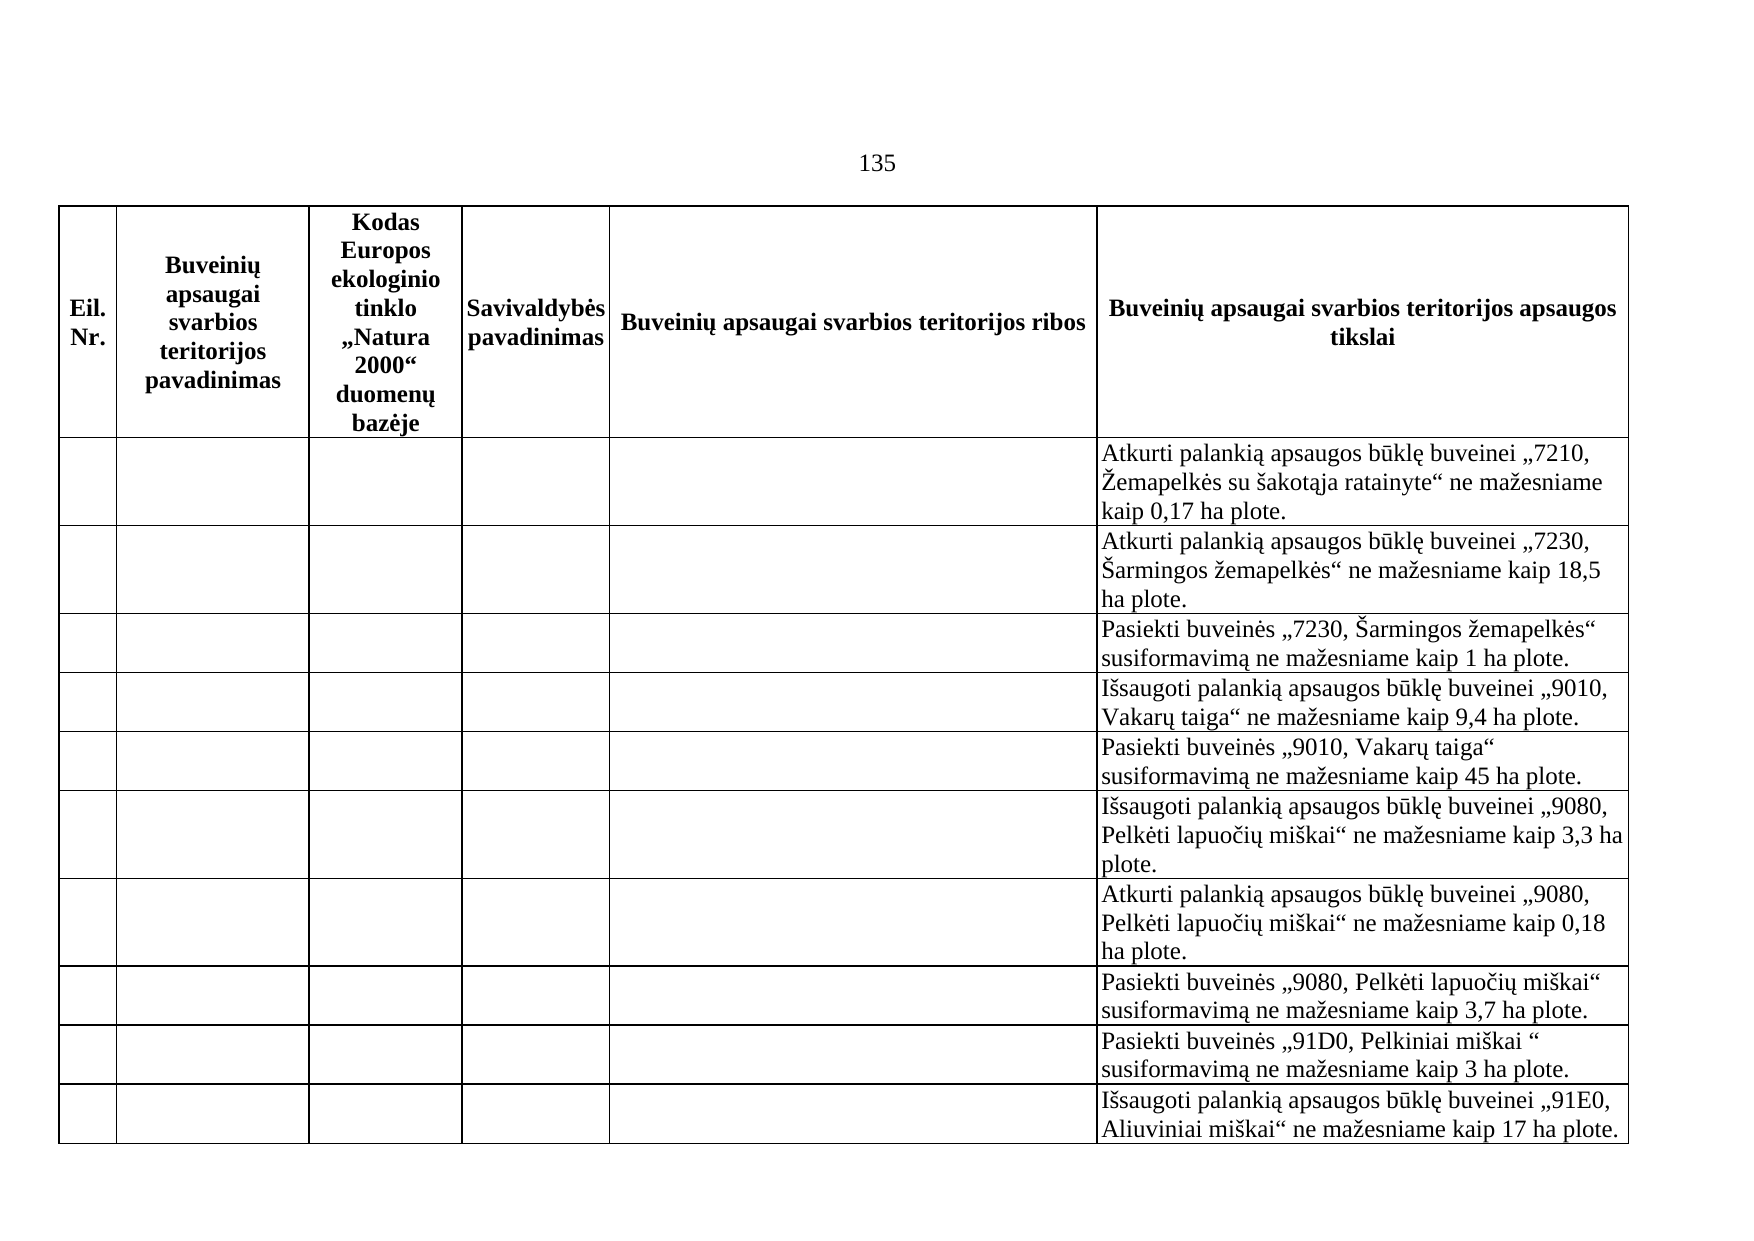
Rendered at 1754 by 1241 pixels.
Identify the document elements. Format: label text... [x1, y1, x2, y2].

table_cell [463, 791, 609, 877]
table_cell Išsaugoti palankią apsaugos būklę buveinei „9080, Pelkėti lapuočių miškai“ ne mažesniame kaip 3,3 ha plote. [1098, 791, 1628, 877]
table_header Buveinių apsaugai svarbios teritorijos apsaugos tikslai [1098, 207, 1628, 437]
table_cell [610, 967, 1096, 1024]
table_cell [60, 614, 116, 671]
table_cell [610, 732, 1096, 789]
table_cell [117, 673, 308, 731]
table_cell [117, 791, 308, 877]
table_cell [117, 879, 308, 965]
table_cell Išsaugoti palankią apsaugos būklę buveinei „91E0, Aliuviniai miškai“ ne mažesniame kaip 17 ha plote. [1098, 1085, 1628, 1142]
table_cell [60, 438, 116, 524]
table_cell [117, 1026, 308, 1083]
table_cell [310, 526, 461, 612]
table_cell Atkurti palankią apsaugos būklę buveinei „7210, Žemapelkės su šakotąja ratainyte“ ne mažesniame kaip 0,17 ha plote. [1098, 438, 1628, 524]
table_cell [60, 673, 116, 731]
table_cell [60, 791, 116, 877]
table_cell [463, 967, 609, 1024]
table_cell [60, 526, 116, 612]
table_cell [117, 1085, 308, 1142]
table_header Eil. Nr. [60, 207, 116, 437]
table_cell [463, 732, 609, 789]
table_cell [610, 614, 1096, 671]
table_header Buveinių apsaugai svarbios teritorijos ribos [610, 207, 1096, 437]
table_cell [310, 967, 461, 1024]
table_cell [463, 438, 609, 524]
table_header Savivaldybės pavadinimas [463, 207, 609, 437]
table_cell [310, 791, 461, 877]
table_header Buveinių apsaugai svarbios teritorijos pavadinimas [117, 207, 308, 437]
table_cell Pasiekti buveinės „9010, Vakarų taiga“ susiformavimą ne mažesniame kaip 45 ha plote. [1098, 732, 1628, 789]
table_header Kodas Europos ekologinio tinklo „Natura 2000“ duomenų bazėje [310, 207, 461, 437]
table_cell [117, 967, 308, 1024]
table_cell [610, 879, 1096, 965]
table_cell [610, 526, 1096, 612]
table_cell [60, 1026, 116, 1083]
table_cell [463, 673, 609, 731]
table_cell Pasiekti buveinės „91D0, Pelkiniai miškai “ susiformavimą ne mažesniame kaip 3 ha plote. [1098, 1026, 1628, 1083]
table_cell [60, 879, 116, 965]
table_cell [463, 526, 609, 612]
table_cell [310, 732, 461, 789]
table_cell [310, 614, 461, 671]
table_cell [463, 1085, 609, 1142]
table_cell [60, 1085, 116, 1142]
table_cell [310, 1085, 461, 1142]
table_cell [463, 1026, 609, 1083]
table_cell [117, 732, 308, 789]
table_cell [310, 438, 461, 524]
table_cell [60, 967, 116, 1024]
table_cell [60, 732, 116, 789]
table_cell [463, 879, 609, 965]
table_cell Pasiekti buveinės „9080, Pelkėti lapuočių miškai“ susiformavimą ne mažesniame kaip 3,7 ha plote. [1098, 967, 1628, 1024]
table_cell Atkurti palankią apsaugos būklę buveinei „7230, Šarmingos žemapelkės“ ne mažesniame kaip 18,5 ha plote. [1098, 526, 1628, 612]
table_cell [610, 438, 1096, 524]
table_cell [610, 791, 1096, 877]
table_cell Atkurti palankią apsaugos būklę buveinei „9080, Pelkėti lapuočių miškai“ ne mažesniame kaip 0,18 ha plote. [1098, 879, 1628, 965]
table_cell [310, 879, 461, 965]
table_cell [117, 614, 308, 671]
table_cell [117, 526, 308, 612]
table_cell [310, 673, 461, 731]
table_cell Pasiekti buveinės „7230, Šarmingos žemapelkės“ susiformavimą ne mažesniame kaip 1 ha plote. [1098, 614, 1628, 671]
table_cell [610, 1026, 1096, 1083]
table_cell [610, 1085, 1096, 1142]
table_cell [463, 614, 609, 671]
table_cell [610, 673, 1096, 731]
table_cell Išsaugoti palankią apsaugos būklę buveinei „9010, Vakarų taiga“ ne mažesniame kaip 9,4 ha plote. [1098, 673, 1628, 731]
table_cell [310, 1026, 461, 1083]
table_cell [117, 438, 308, 524]
